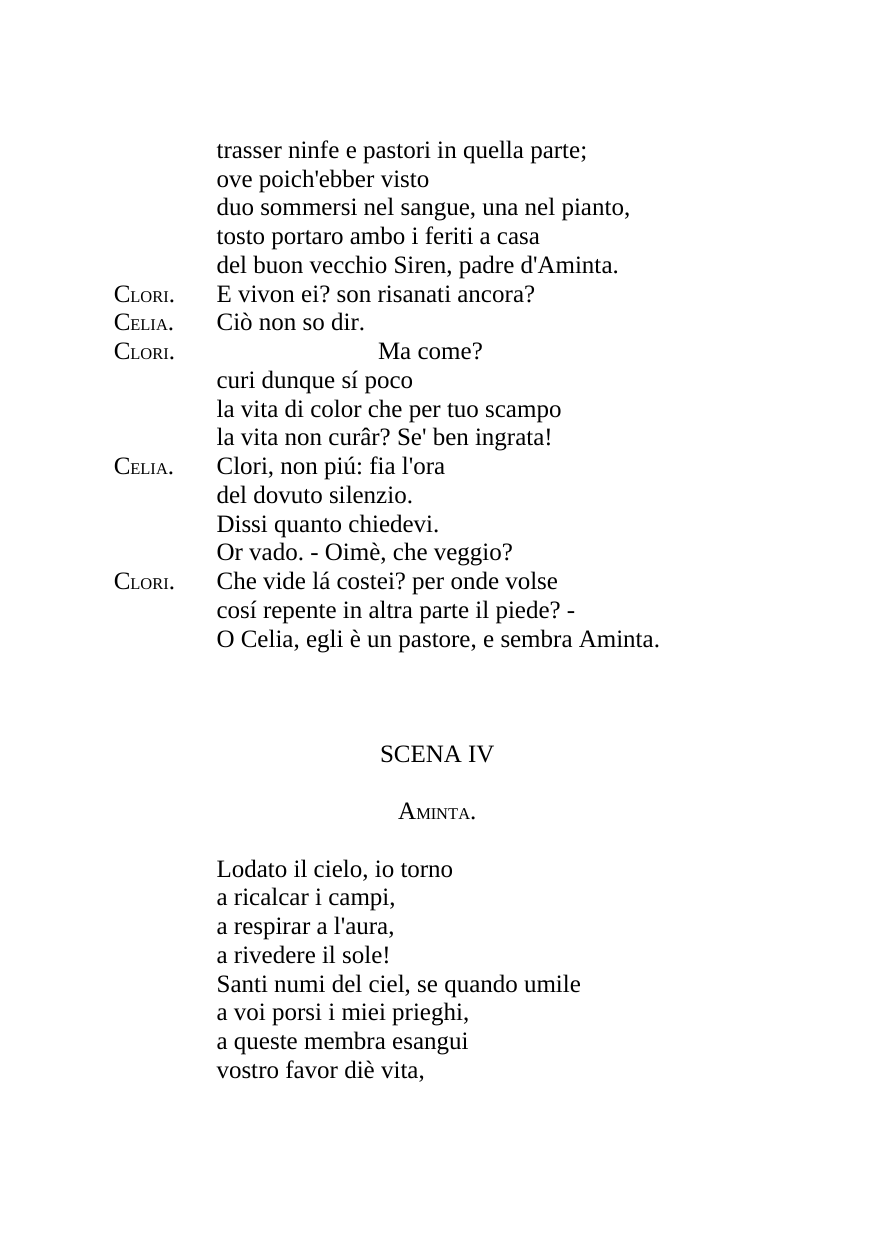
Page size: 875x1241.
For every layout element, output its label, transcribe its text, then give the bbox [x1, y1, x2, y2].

text SCENA IV [106, 739, 768, 767]
table_cell Celia. [106, 451, 209, 566]
table_header [106, 854, 209, 1084]
table_cell trasser ninfe e pastori in quella parte; ove poich'ebber visto duo sommersi nel sangue, una nel pianto, tosto portaro ambo i feriti a casa del buon vecchio Siren, padre d'Aminta. [209, 135, 768, 279]
table_cell Che vide lá costei? per onde volse cosí repente in altra parte il piede? - O Celia, egli è un pastore, e sembra Aminta. [209, 566, 768, 652]
table_cell Clori. [106, 279, 209, 307]
table_cell Ciò non so dir. [209, 308, 768, 336]
table_cell [106, 135, 209, 279]
table_cell E vivon ei? son risanati ancora? [209, 279, 768, 307]
table_cell Clori. [106, 336, 209, 451]
table_cell Celia. [106, 308, 209, 336]
table_cell Clori. [106, 566, 209, 652]
table_cell Ma come? curi dunque sí poco la vita di color che per tuo scampo la vita non curâr? Se' ben ingrata! [209, 336, 768, 451]
table_header Lodato il cielo, io torno a ricalcar i campi, a respirar a l'aura, a rivedere il sole! Santi numi del ciel, se quando umile a voi porsi i miei prieghi, a queste membra esangui vostro favor diè vita, [209, 854, 768, 1084]
table_cell Clori, non piú: fia l'ora del dovuto silenzio. Dissi quanto chiedevi. Or vado. - Oimè, che veggio? [209, 451, 768, 566]
text Aminta. [106, 796, 768, 825]
